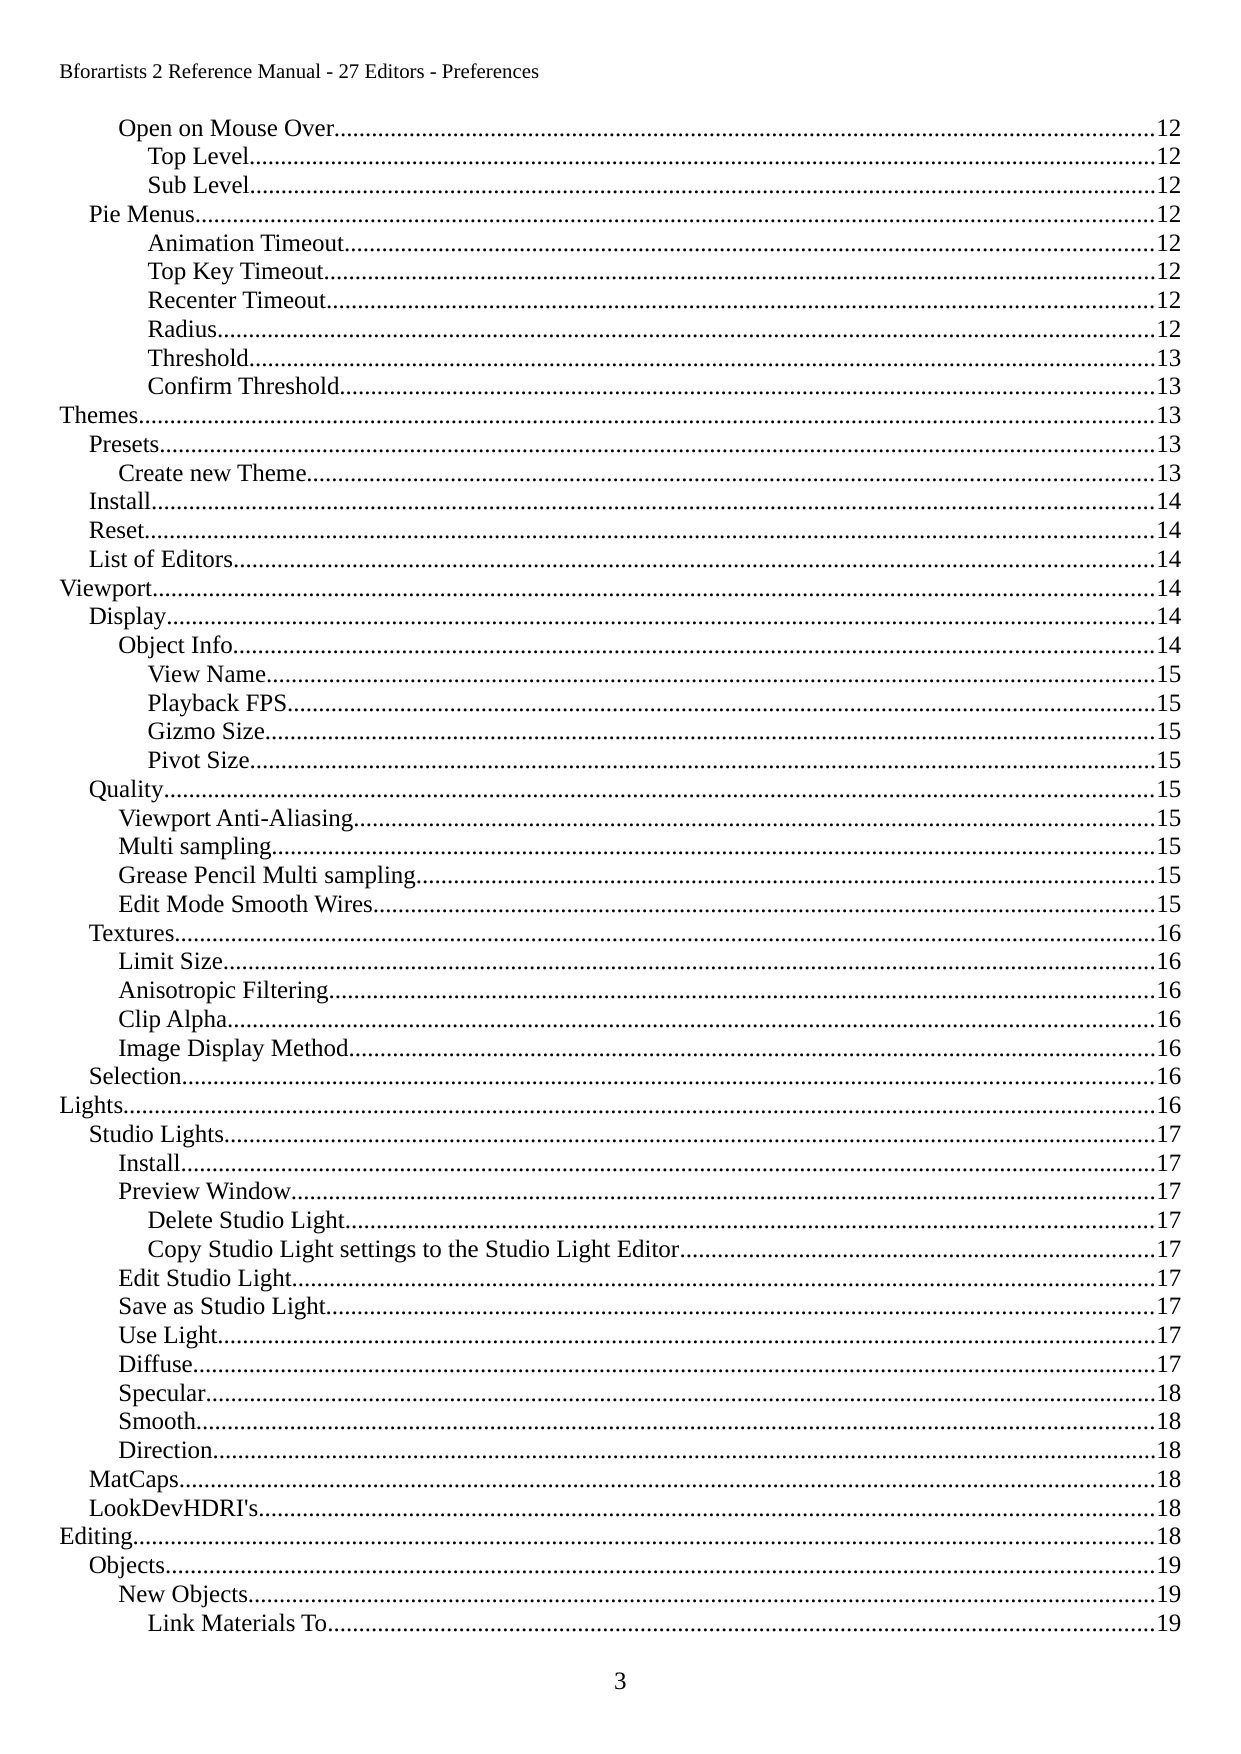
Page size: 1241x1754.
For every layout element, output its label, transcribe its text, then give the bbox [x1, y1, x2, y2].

text Smooth 18 [118, 1406, 1181, 1435]
text Open on Mouse Over 12 [118, 113, 1181, 141]
text Delete Studio Light 17 [147, 1205, 1181, 1234]
text Recenter Timeout 12 [147, 285, 1181, 314]
text Editing 18 [59, 1521, 1181, 1550]
text Presets 13 [88, 429, 1181, 458]
text New Objects 19 [118, 1579, 1181, 1608]
text Grease Pencil Multi sampling 15 [118, 860, 1181, 889]
text Use Light 17 [118, 1320, 1181, 1349]
text Edit Mode Smooth Wires 15 [118, 889, 1181, 918]
text Sub Level 12 [147, 170, 1181, 199]
text Pivot Size 15 [147, 745, 1181, 774]
text Edit Studio Light 17 [118, 1263, 1181, 1291]
text Playback FPS 15 [147, 688, 1181, 716]
text Multi sampling 15 [118, 831, 1181, 860]
text Animation Timeout 12 [147, 228, 1181, 256]
text Viewport Anti-Aliasing 15 [118, 803, 1181, 831]
text Specular 18 [118, 1378, 1181, 1406]
text Objects 19 [88, 1550, 1181, 1579]
text Direction 18 [118, 1435, 1181, 1464]
text Preview Window 17 [118, 1176, 1181, 1205]
text Confirm Threshold 13 [147, 371, 1181, 400]
text Quality 15 [88, 774, 1181, 803]
text View Name 15 [147, 659, 1181, 688]
text Save as Studio Light 17 [118, 1291, 1181, 1320]
text Pie Menus 12 [88, 199, 1181, 228]
text Reset 14 [88, 515, 1181, 544]
text LookDevHDRI's 18 [88, 1493, 1181, 1521]
text Top Key Timeout 12 [147, 256, 1181, 285]
text Install 14 [88, 486, 1181, 515]
text Link Materials To 19 [147, 1608, 1181, 1636]
text Viewport 14 [59, 573, 1181, 601]
text Gizmo Size 15 [147, 716, 1181, 745]
text Clip Alpha 16 [118, 1004, 1181, 1033]
text Selection 16 [88, 1061, 1181, 1090]
text Anisotropic Filtering 16 [118, 975, 1181, 1004]
text Radius 12 [147, 314, 1181, 343]
text MatCaps 18 [88, 1464, 1181, 1493]
text Image Display Method 16 [118, 1033, 1181, 1061]
text List of Editors 14 [88, 544, 1181, 573]
text Install 17 [118, 1148, 1181, 1176]
text Studio Lights 17 [88, 1119, 1181, 1148]
text Copy Studio Light settings to the Studio Light Editor 17 [147, 1234, 1181, 1263]
text Textures 16 [88, 918, 1181, 946]
text Threshold 13 [147, 343, 1181, 371]
text Diffuse 17 [118, 1349, 1181, 1378]
text Create new Theme 13 [118, 458, 1181, 486]
text Object Info 14 [118, 630, 1181, 659]
text Lights 16 [59, 1090, 1181, 1119]
text Limit Size 16 [118, 946, 1181, 975]
text Display 14 [88, 601, 1181, 630]
text Themes 13 [59, 400, 1181, 429]
text Top Level 12 [147, 141, 1181, 170]
